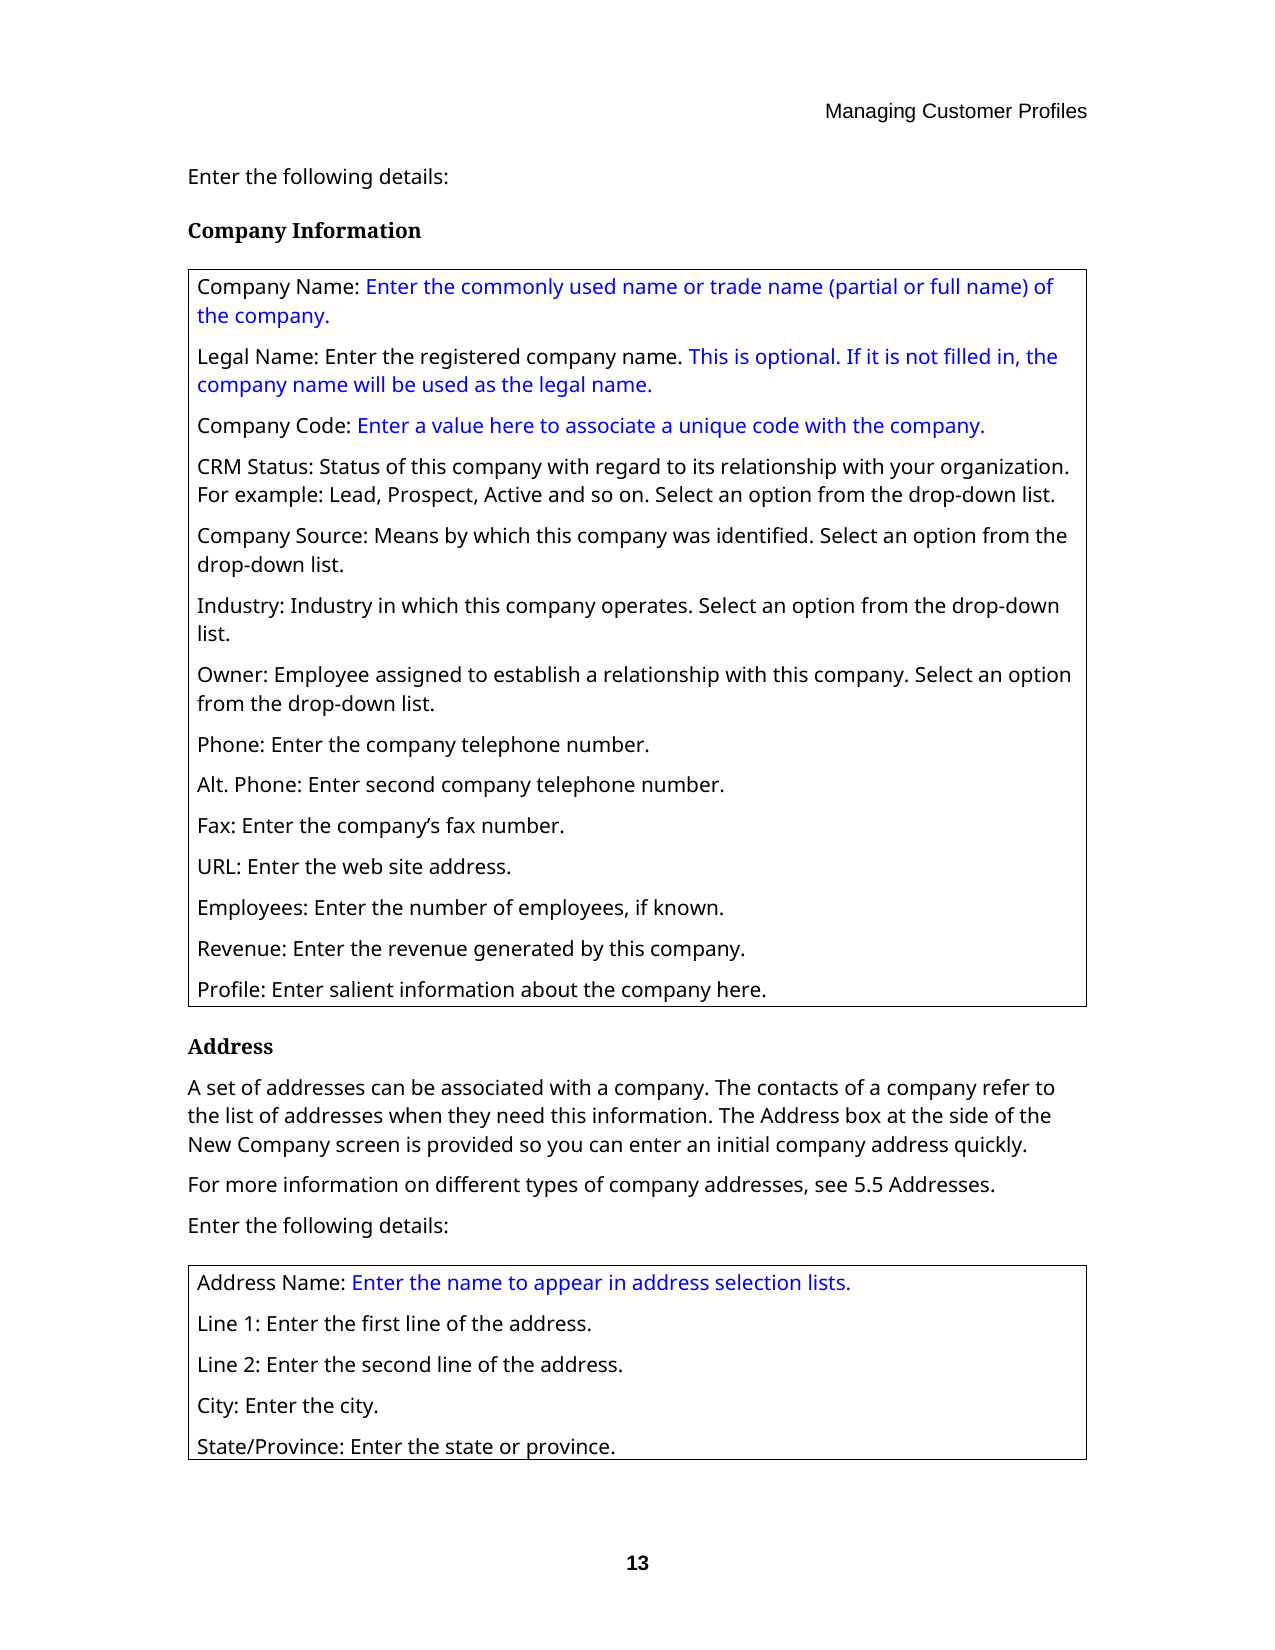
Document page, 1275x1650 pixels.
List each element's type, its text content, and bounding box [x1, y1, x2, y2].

text Company Code: Enter a value here to associate a unique code with the company. [189, 408, 1086, 440]
text For more information on different types of company addresses, see 5.5 Addresses. [187, 1171, 1087, 1199]
text Revenue: Enter the revenue generated by this company. [189, 931, 1086, 963]
text A set of addresses can be associated with a company. The contacts of a company refer to the list of addresses when they need this information. The Address box at the side of the New Company screen is provided so you can enter an initial company address quickly. [187, 1073, 1087, 1158]
text Enter the following details: [187, 1212, 1087, 1240]
text Fax: Enter the company’s fax number. [189, 808, 1086, 840]
text Employees: Enter the number of employees, if known. [189, 890, 1086, 922]
text Industry: Industry in which this company operates. Select an option from the drop-down list. [189, 588, 1086, 648]
text Profile: Enter salient information about the company here. [189, 972, 1086, 1006]
text Line 1: Enter the first line of the address. [189, 1306, 1086, 1337]
text Company Name: Enter the commonly used name or trade name (partial or full name) of the company. [189, 270, 1086, 329]
text Phone: Enter the company telephone number. [189, 727, 1086, 758]
text Address [187, 1032, 1087, 1060]
text Alt. Phone: Enter second company telephone number. [189, 767, 1086, 799]
text CRM Status: Status of this company with regard to its relationship with your organization. For example: Lead, Prospect, Active and so on. Select an option from the drop-down list. [189, 449, 1086, 509]
text City: Enter the city. [189, 1388, 1086, 1419]
text State/Province: Enter the state or province. [189, 1429, 1086, 1459]
text Company Information [187, 216, 1087, 244]
text URL: Enter the web site address. [189, 849, 1086, 881]
text Owner: Employee assigned to establish a relationship with this company. Select an option from the drop-down list. [189, 657, 1086, 717]
text Company Source: Means by which this company was identified. Select an option from the drop-down list. [189, 518, 1086, 578]
text Address Name: Enter the name to appear in address selection lists. [189, 1266, 1086, 1297]
text Line 2: Enter the second line of the address. [189, 1347, 1086, 1378]
text Legal Name: Enter the registered company name. This is optional. If it is not filled in, the company name will be used as the legal name. [189, 339, 1086, 399]
text Enter the following details: [187, 162, 1087, 191]
